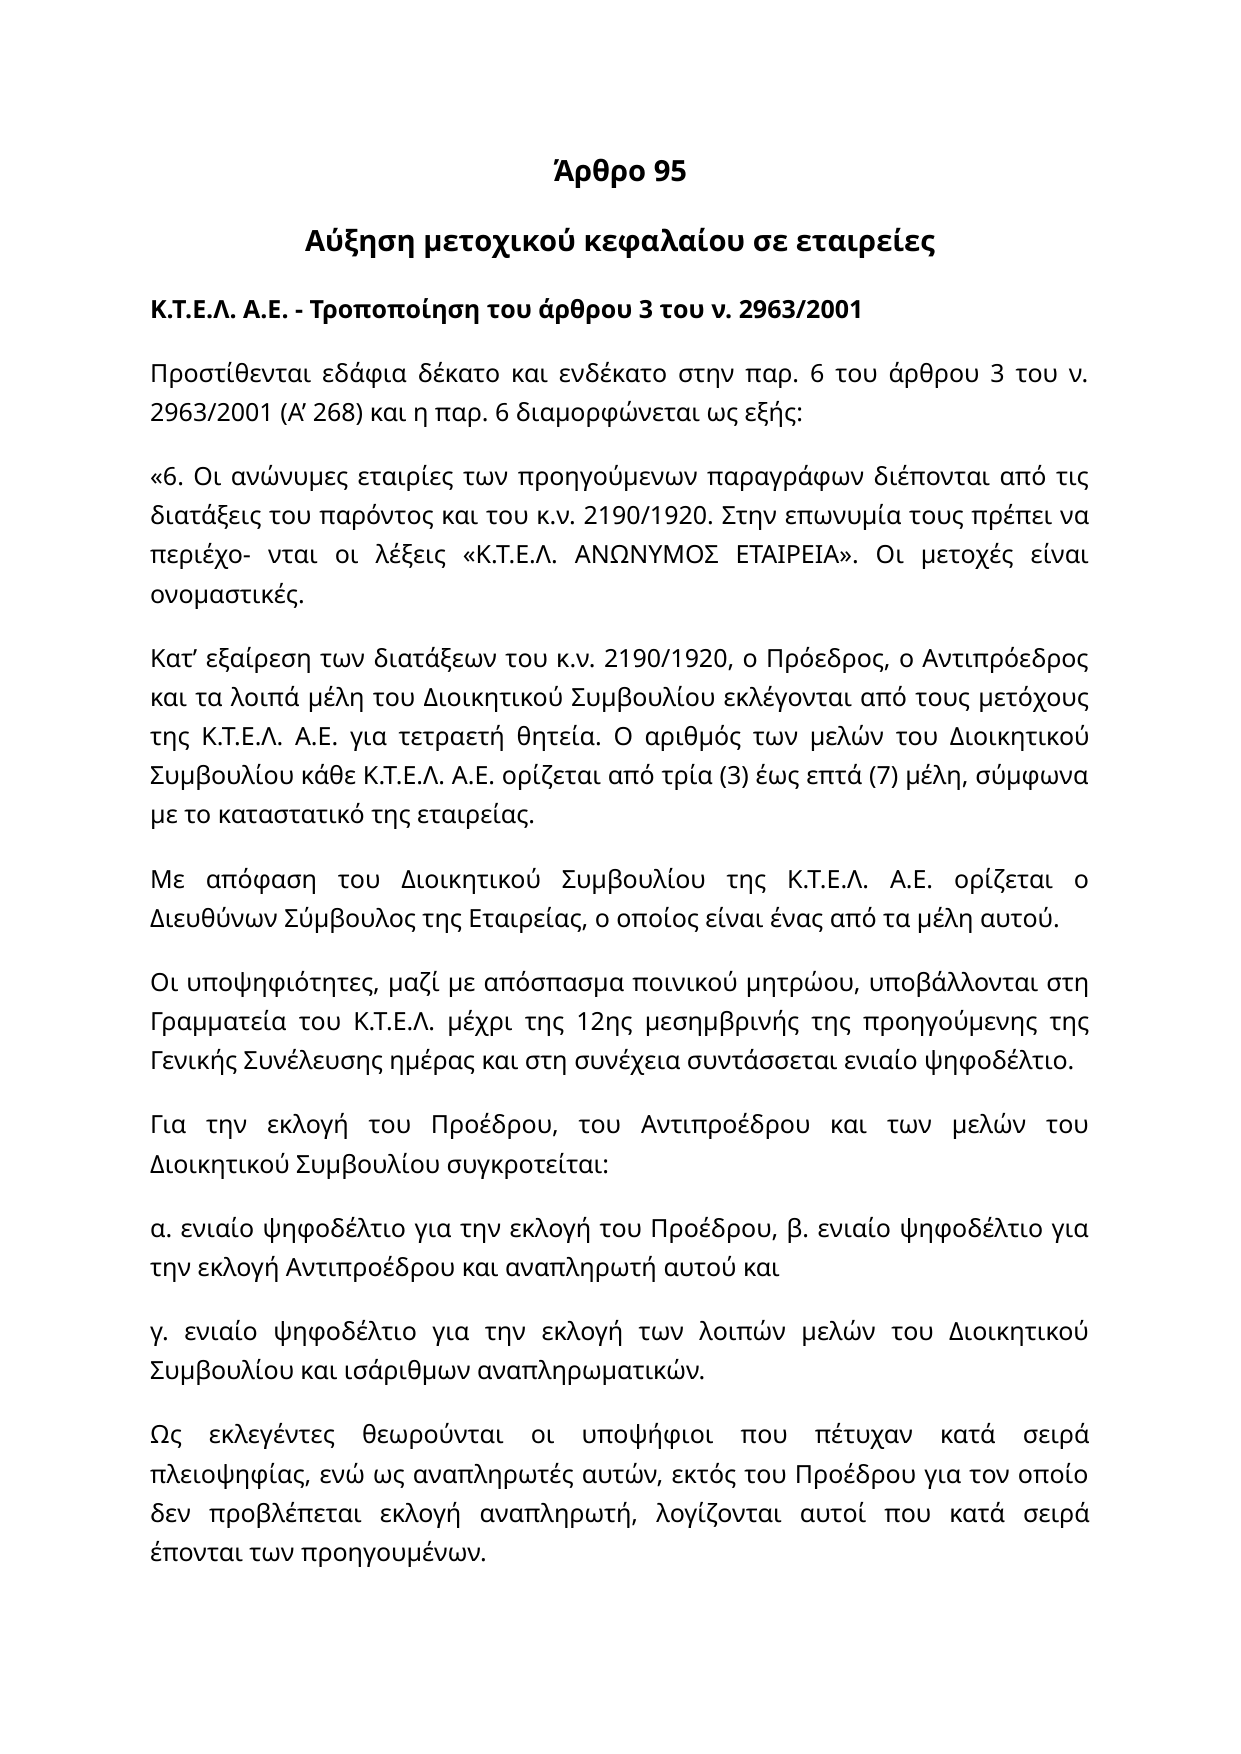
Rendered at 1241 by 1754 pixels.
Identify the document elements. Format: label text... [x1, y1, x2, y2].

text Κατ’ εξαίρεση των διατάξεων του κ.ν. 2190/1920, ο Πρόεδρος, ο Αντιπρόεδρος και τα λοιπά μέλη του Διοικητικού Συμβουλίου εκλέγονται από τους μετόχους της Κ.Τ.Ε.Λ. Α.Ε. για τετραετή θητεία. Ο αριθμός των μελών του Διοικητικού Συμβουλίου κάθε Κ.Τ.Ε.Λ. Α.Ε. ορίζεται από τρία (3) έως επτά (7) μέλη, σύμφωνα με το καταστατικό της εταιρείας. [150, 640, 1090, 831]
subtitle Αύξηση μετοχικού κεφαλαίου σε εταιρείες [150, 221, 1090, 260]
text «6. Οι ανώνυμες εταιρίες των προηγούμενων παραγράφων διέπονται από τις διατάξεις του παρόντος και του κ.ν. 2190/1920. Στην επωνυμία τους πρέπει να περιέχο- νται οι λέξεις «Κ.Τ.Ε.Λ. ΑΝΩΝΥΜΟΣ ΕΤΑΙΡΕΙΑ». Οι μετοχές είναι ονομαστικές. [150, 459, 1090, 610]
text Προστίθενται εδάφια δέκατο και ενδέκατο στην παρ. 6 του άρθρου 3 του ν. 2963/2001 (Α’ 268) και η παρ. 6 διαμορφώνεται ως εξής: [150, 355, 1090, 429]
text α. ενιαίο ψηφοδέλτιο για την εκλογή του Προέδρου, β. ενιαίο ψηφοδέλτιο για την εκλογή Αντιπροέδρου και αναπληρωτή αυτού και [150, 1210, 1090, 1284]
text Για την εκλογή του Προέδρου, του Αντιπροέδρου και των μελών του Διοικητικού Συμβουλίου συγκροτείται: [150, 1107, 1090, 1180]
text Κ.Τ.Ε.Λ. Α.Ε. - Τροποποίηση του άρθρου 3 του ν. 2963/2001 [150, 291, 1090, 325]
text Ως εκλεγέντες θεωρούνται οι υποψήφιοι που πέτυχαν κατά σειρά πλειοψηφίας, ενώ ως αναπληρωτές αυτών, εκτός του Προέδρου για τον οποίο δεν προβλέπεται εκλογή αναπληρωτή, λογίζονται αυτοί που κατά σειρά έπονται των προηγουμένων. [150, 1417, 1090, 1569]
subtitle Άρθρο 95 [150, 150, 1090, 190]
text Με απόφαση του Διοικητικού Συμβουλίου της Κ.Τ.Ε.Λ. Α.Ε. ορίζεται ο Διευθύνων Σύμβουλος της Εταιρείας, ο οποίος είναι ένας από τα μέλη αυτού. [150, 861, 1090, 934]
text Οι υποψηφιότητες, μαζί με απόσπασμα ποινικού μητρώου, υποβάλλονται στη Γραμματεία του Κ.Τ.Ε.Λ. μέχρι της 12ης μεσημβρινής της προηγούμενης της Γενικής Συνέλευσης ημέρας και στη συνέχεια συντάσσεται ενιαίο ψηφοδέλτιο. [150, 964, 1090, 1077]
text γ. ενιαίο ψηφοδέλτιο για την εκλογή των λοιπών μελών του Διοικητικού Συμβουλίου και ισάριθμων αναπληρωματικών. [150, 1314, 1090, 1387]
